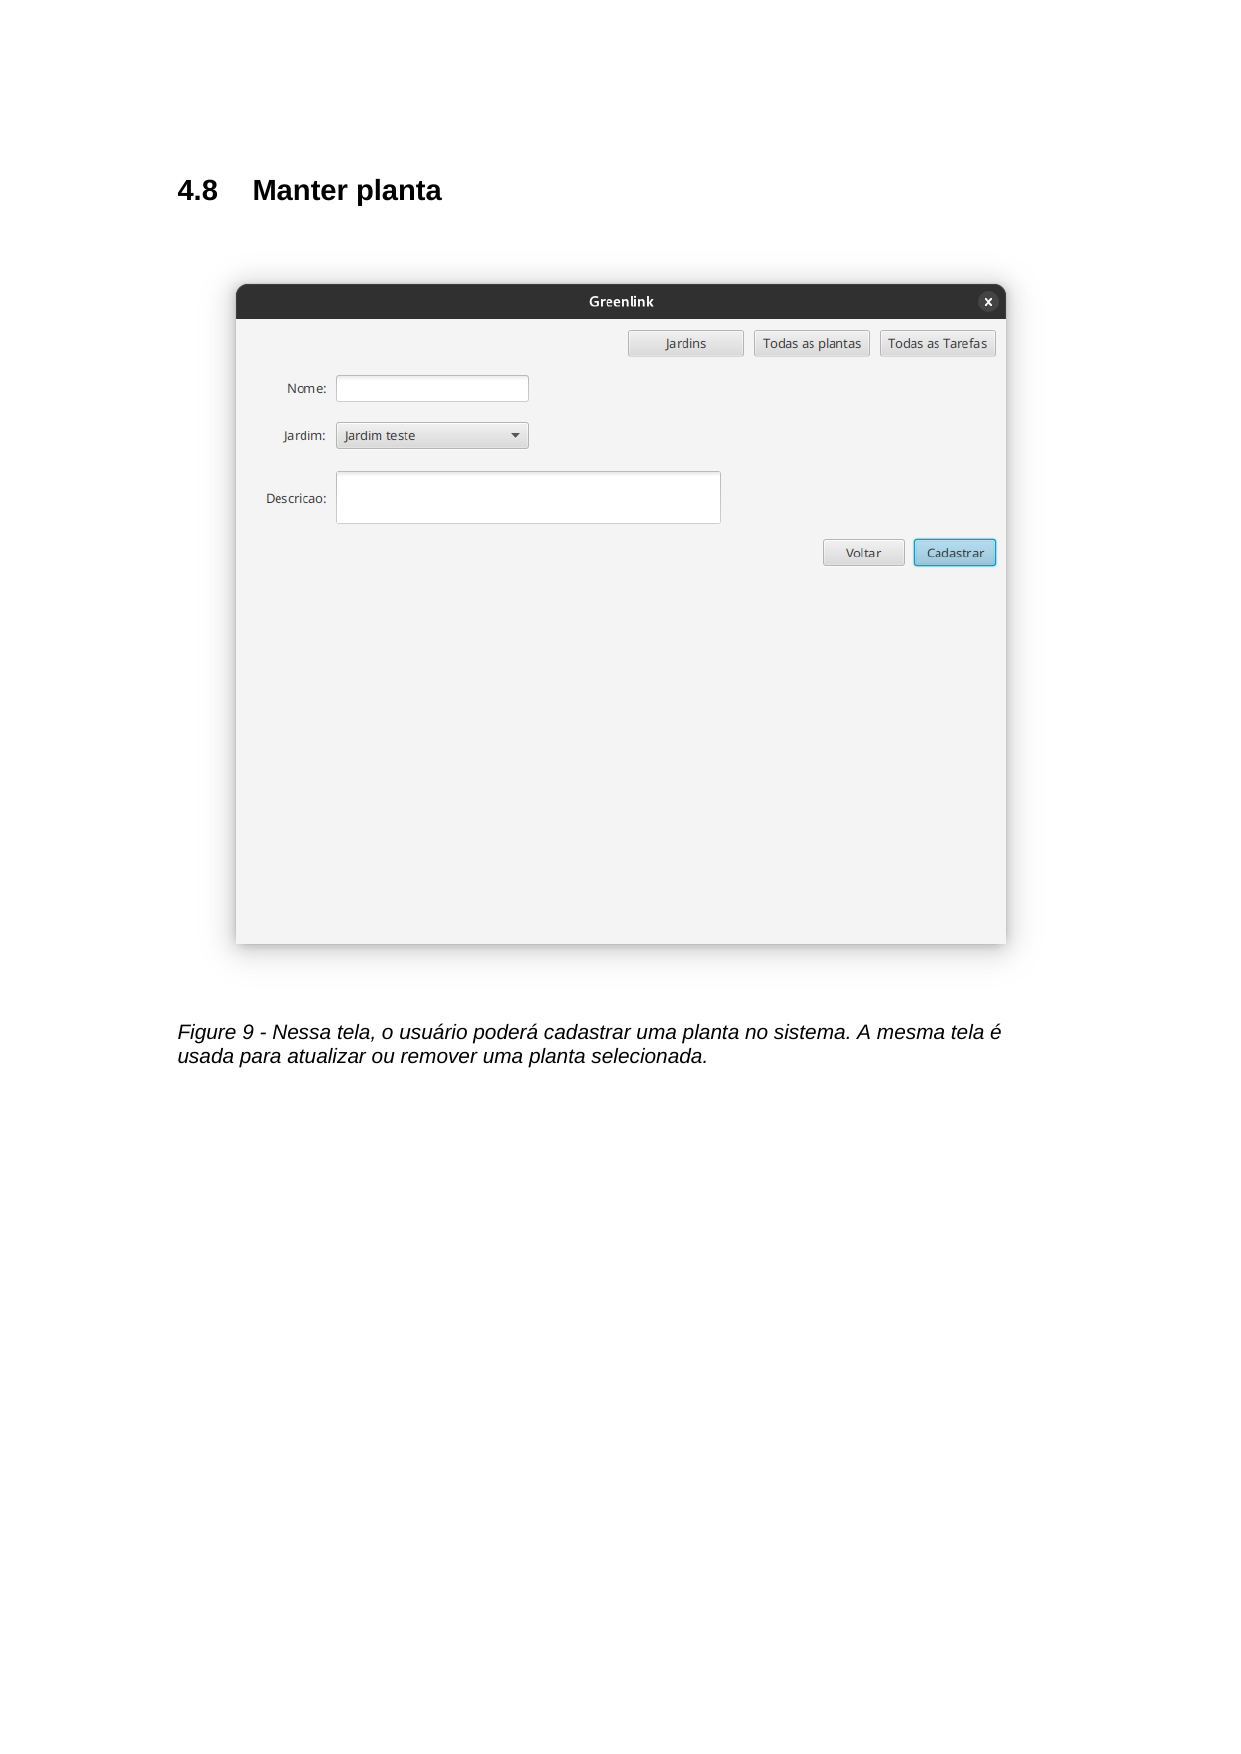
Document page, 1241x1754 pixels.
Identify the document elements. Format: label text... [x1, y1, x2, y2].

text Figure 9 - Nessa tela, o usuário poderá cadastrar uma planta no sistema. A mesma tela é usada para atualizar ou remover uma planta selecionada. [177, 1008, 1063, 1068]
subtitle Manter planta [177, 173, 1063, 206]
picture [177, 231, 1063, 1008]
